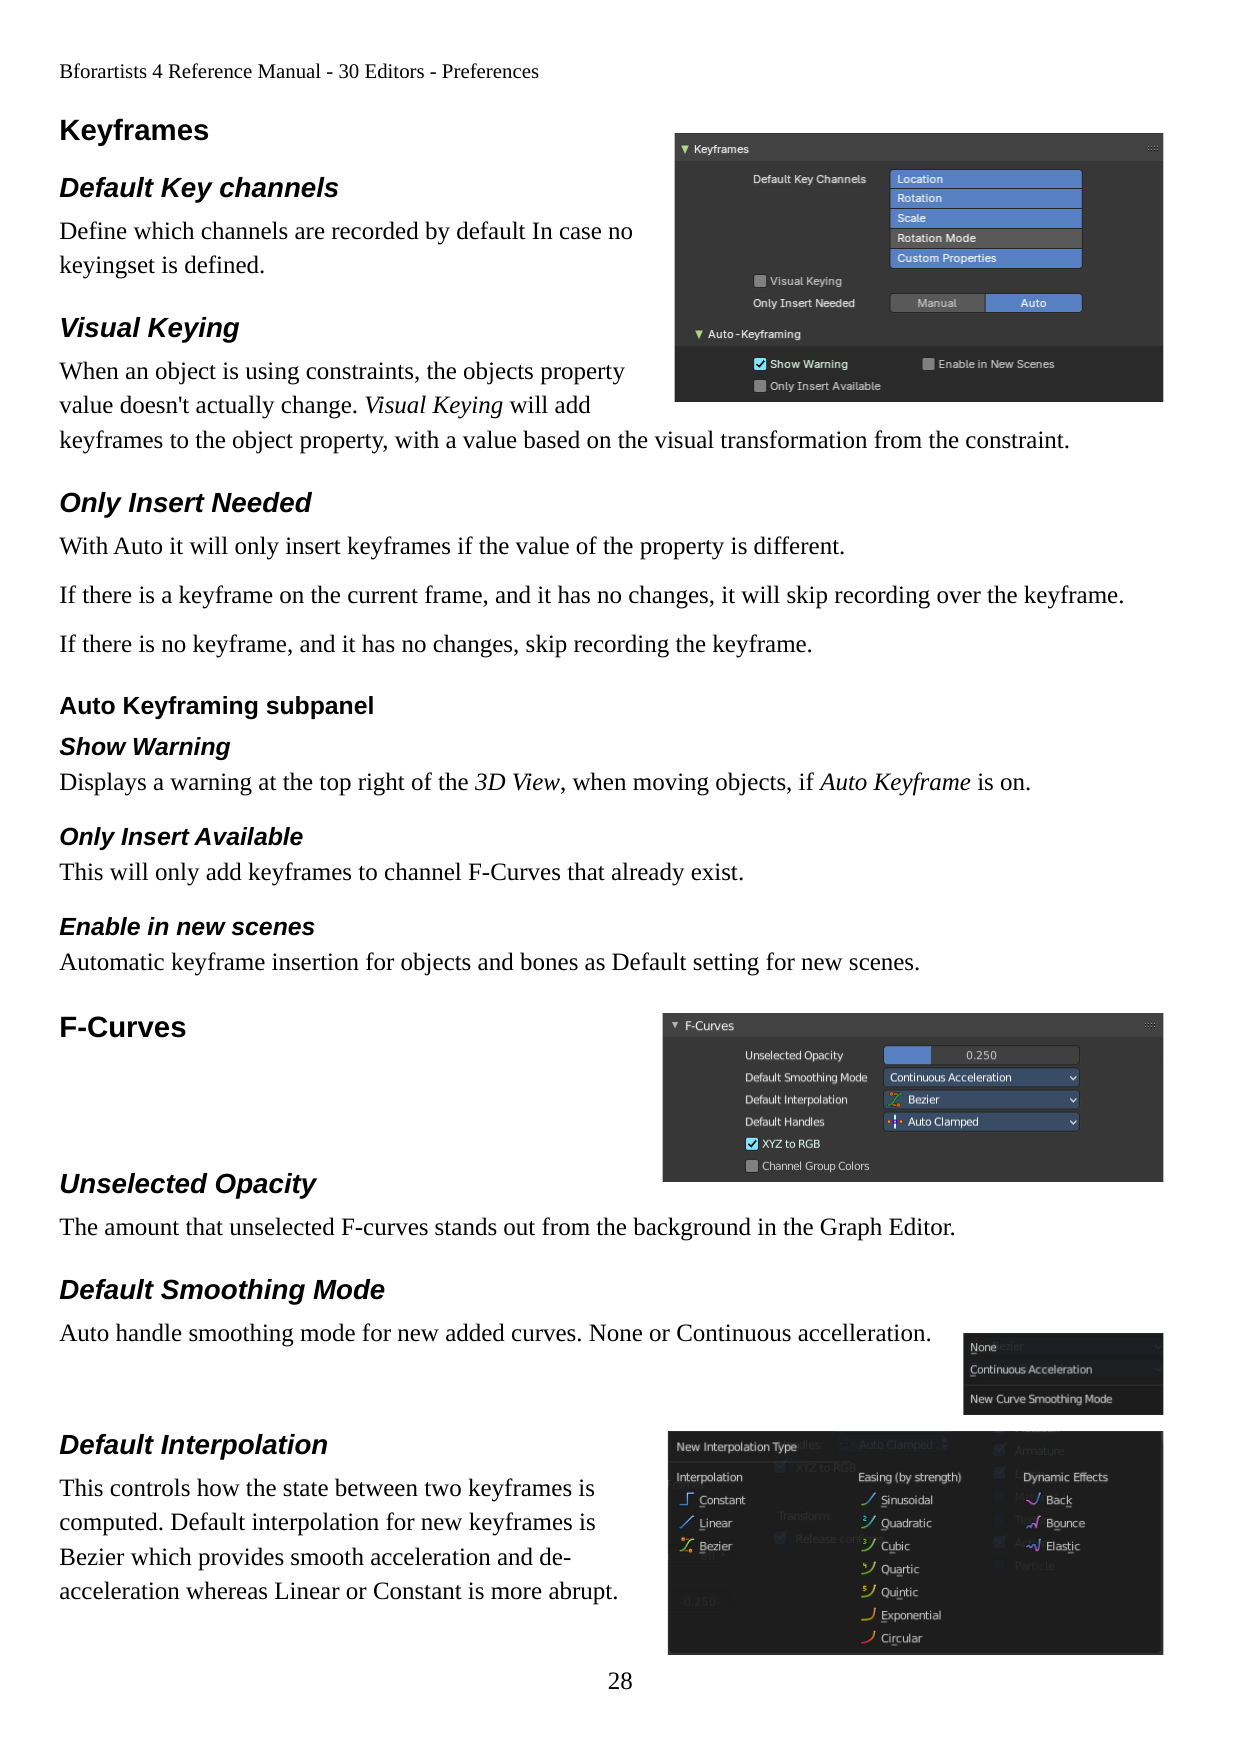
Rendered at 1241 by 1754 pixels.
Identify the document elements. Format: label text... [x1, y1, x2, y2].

picture [667, 1431, 1164, 1655]
subtitle Default Key channels [59, 171, 674, 203]
subtitle Only Insert Needed [59, 487, 1181, 518]
text This controls how the state between two keyframes is computed. Default interpolation for new keyframes is Bezier which provides smooth acceleration and de-acceleration whereas Linear or Constant is more abrupt. [59, 1473, 667, 1605]
picture [963, 1333, 1164, 1415]
text When an object is using constraints, the objects property value doesn't actually change. Visual Keying will add keyframes to the object property, with a value based on the visual transformation from the constraint. [59, 356, 1181, 454]
subtitle F-Curves [59, 1010, 1181, 1044]
subtitle [1164, 171, 1181, 203]
subtitle Default Smoothing Mode [59, 1273, 1181, 1305]
subtitle Unselected Opacity [59, 1167, 1181, 1199]
subtitle Enable in new scenes [59, 912, 1181, 941]
text Auto handle smoothing mode for new added curves. None or Continuous accelleration. [59, 1318, 1181, 1346]
subtitle Default Interpolation [59, 1428, 1181, 1460]
subtitle Auto Keyframing subpanel [59, 691, 1181, 719]
text With Auto it will only insert keyframes if the value of the property is different. [59, 531, 1181, 560]
picture [662, 1013, 1164, 1182]
subtitle [1164, 312, 1181, 344]
text Automatic keyframe insertion for objects and bones as Default setting for new scenes. [59, 947, 1181, 976]
text Displays a warning at the top right of the 3D View, when moving objects, if Auto Keyframe is on. [59, 767, 1181, 795]
text If there is no keyframe, and it has no changes, skip recording the keyframe. [59, 629, 1181, 658]
text The amount that unselected F-curves stands out from the background in the Graph Editor. [59, 1212, 1181, 1240]
subtitle Only Insert Available [59, 822, 1181, 850]
subtitle Keyframes [59, 113, 1181, 146]
picture [674, 133, 1164, 402]
text If there is a keyframe on the current frame, and it has no changes, it will skip recording over the keyframe. [59, 580, 1181, 609]
text Define which channels are recorded by default In case no keyingset is defined. [59, 216, 674, 279]
subtitle Visual Keying [59, 312, 674, 344]
text This will only add keyframes to channel F-Curves that already exist. [59, 857, 1181, 885]
subtitle Show Warning [59, 732, 1181, 760]
